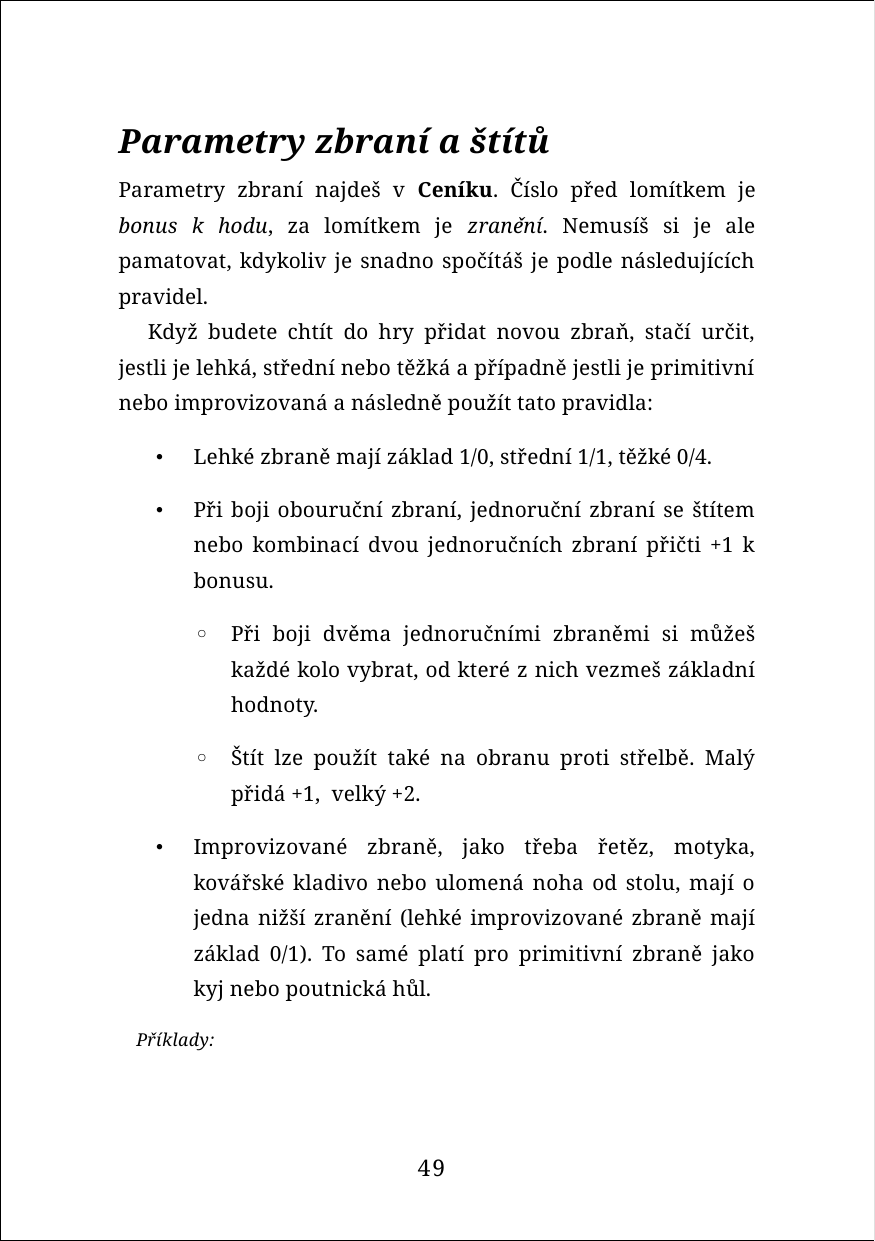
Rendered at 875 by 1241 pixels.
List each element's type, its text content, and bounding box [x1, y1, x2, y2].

list Lehké zbraně mají základ 1/0, střední 1/1, těžké 0/4. [156, 442, 756, 470]
list Při boji dvěma jednoručními zbraněmi si můžeš každé kolo vybrat, od které z nich vezmeš základní hodnoty. [193, 619, 756, 719]
list Při boji obouruční zbraní, jednoruční zbraní se štítem nebo kombinací dvou jednoručních zbraní přičti +1 k bonusu. [156, 495, 756, 594]
subtitle Parametry zbraní a štítů [118, 118, 756, 164]
text Příklady: [136, 1028, 756, 1052]
list Štít lze použít také na obranu proti střelbě. Malý přidá +1, velký +2. [193, 743, 756, 807]
list Improvizované zbraně, jako třeba řetěz, motyka, kovářské kladivo nebo ulomená noha od stolu, mají o jedna nižší zranění (lehké improvizované zbraně mají základ 0/1). To samé platí pro primitivní zbraně jako kyj nebo poutnická hůl. [156, 832, 756, 1003]
text Parametry zbraní najdeš v Ceníku. Číslo před lomítkem je bonus k hodu, za lomítkem je zranění. Nemusíš si je ale pamatovat, kdykoliv je snadno spočítáš je podle následujících pravidel. Když budete chtít do hry přidat novou zbraň, stačí určit, jestli je lehká, střední nebo těžká a případně jestli je primitivní nebo improvizovaná a následně použít tato pravidla: [118, 175, 756, 417]
